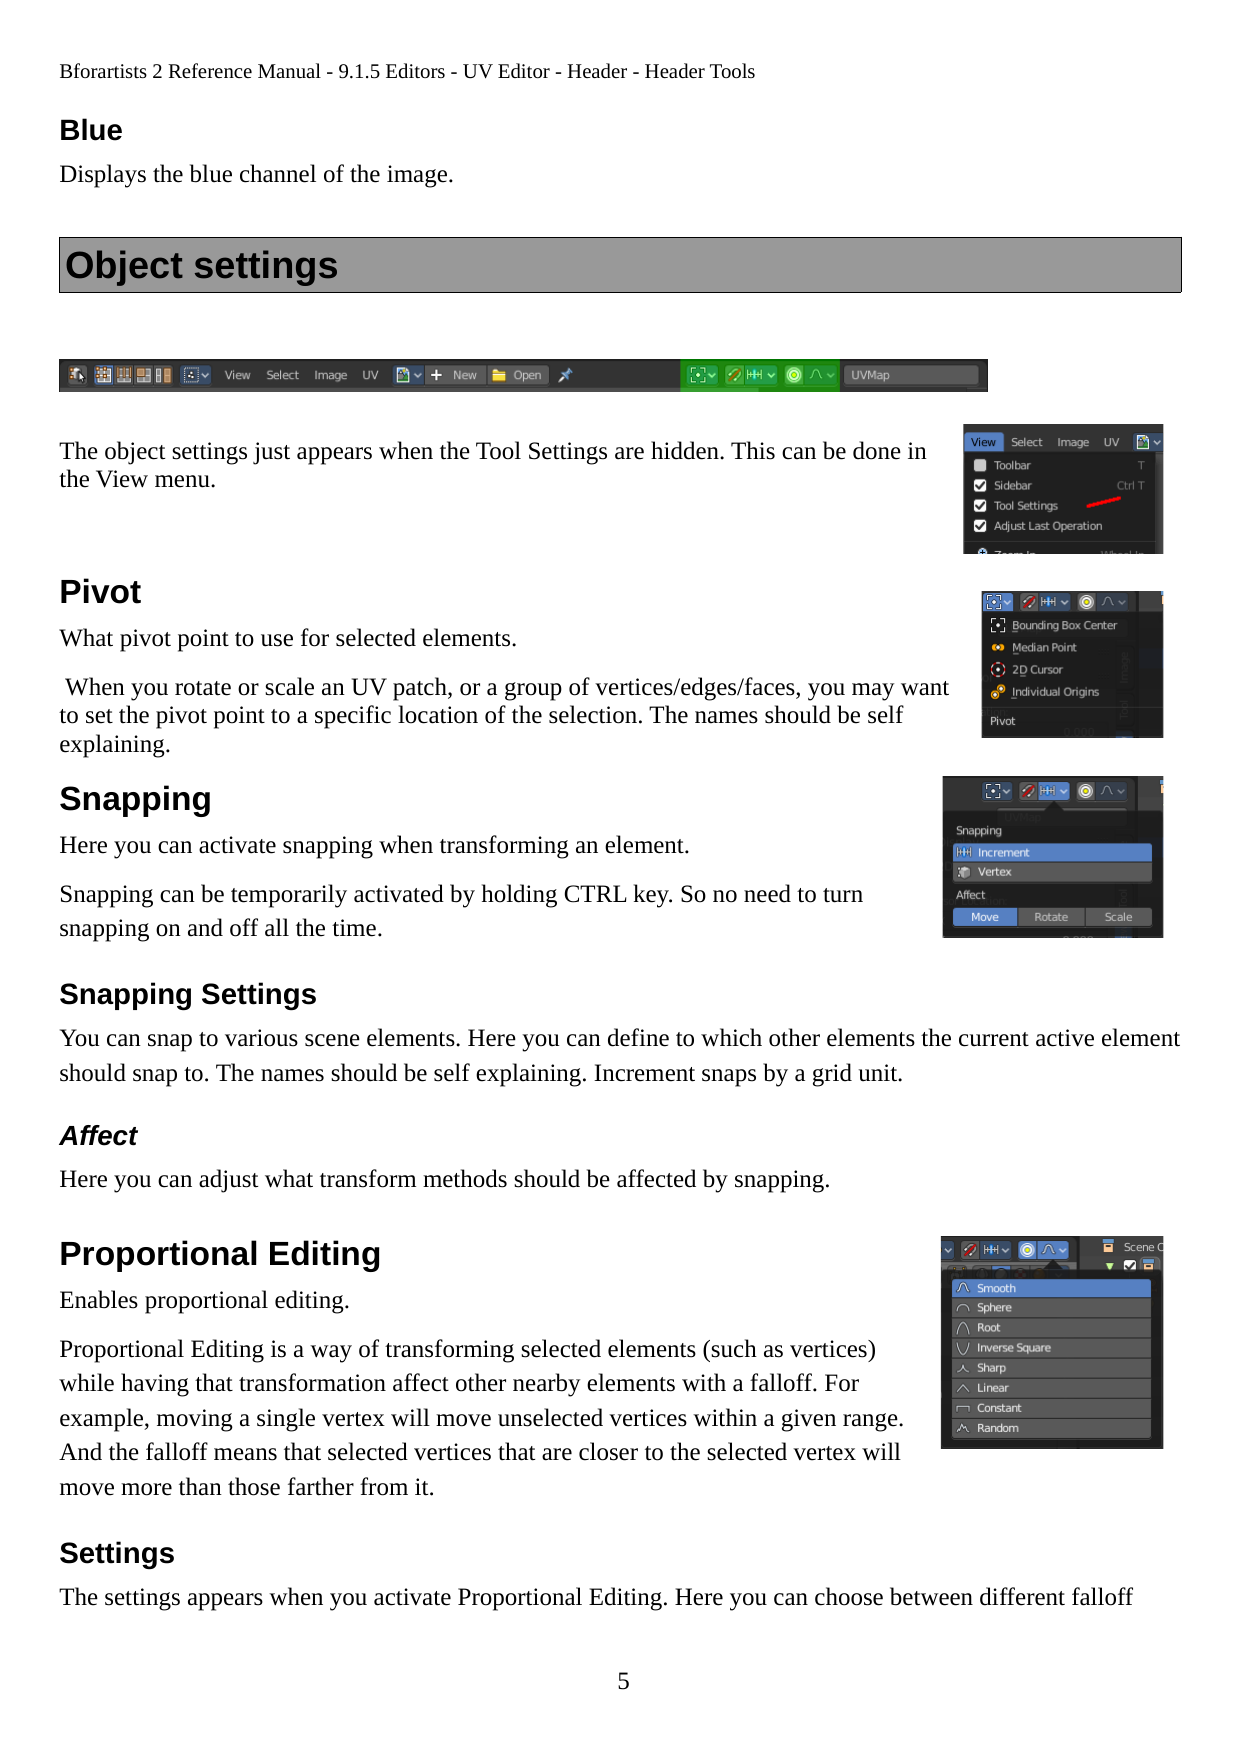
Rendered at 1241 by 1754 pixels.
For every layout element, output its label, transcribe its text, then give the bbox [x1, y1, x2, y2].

text The settings appears when you activate Proportional Editing. Here you can choose between different falloff [59, 1582, 1181, 1611]
subtitle Settings [59, 1536, 1181, 1569]
subtitle Pivot [59, 572, 1181, 610]
picture [940, 1236, 1164, 1449]
picture [59, 359, 988, 392]
subtitle Affect [59, 1119, 1181, 1151]
picture [942, 776, 1164, 938]
text Here you can activate snapping when transforming an element. [59, 830, 942, 859]
subtitle Blue [59, 113, 1181, 146]
subtitle Snapping Settings [59, 977, 1181, 1011]
text The object settings just appears when the Tool Settings are hidden. This can be done in the View menu. [59, 436, 963, 493]
text What pivot point to use for selected elements. [59, 623, 981, 651]
text When you rotate or scale an UV patch, or a group of vertices/edges/faces, you may want to set the pivot point to a specific location of the selection. The names should be self explaining. [59, 672, 1181, 758]
picture [963, 424, 1164, 554]
text Proportional Editing is a way of transforming selected elements (such as vertices) while having that transformation affect other nearby elements with a falloff. For example, moving a single vertex will move unselected vertices within a given range. And the falloff means that selected vertices that are closer to the selected vertex will move more than those farther from it. [59, 1334, 1181, 1501]
table_header Object settings [60, 238, 1181, 292]
text You can snap to various scene elements. Here you can define to which other elements the current active element should snap to. The names should be self explaining. Increment snaps by a grid unit. [59, 1023, 1181, 1087]
text Snapping can be temporarily activated by holding CTRL key. So no need to turn snapping on and off all the time. [59, 879, 1181, 942]
text Displays the blue channel of the image. [59, 159, 1181, 188]
subtitle Snapping [59, 779, 942, 817]
text Here you can adjust what transform methods should be affected by snapping. [59, 1164, 1181, 1193]
text Enables proportional editing. [59, 1285, 940, 1314]
subtitle Proportional Editing [59, 1234, 1181, 1272]
picture [981, 591, 1164, 738]
subtitle [1164, 779, 1181, 817]
